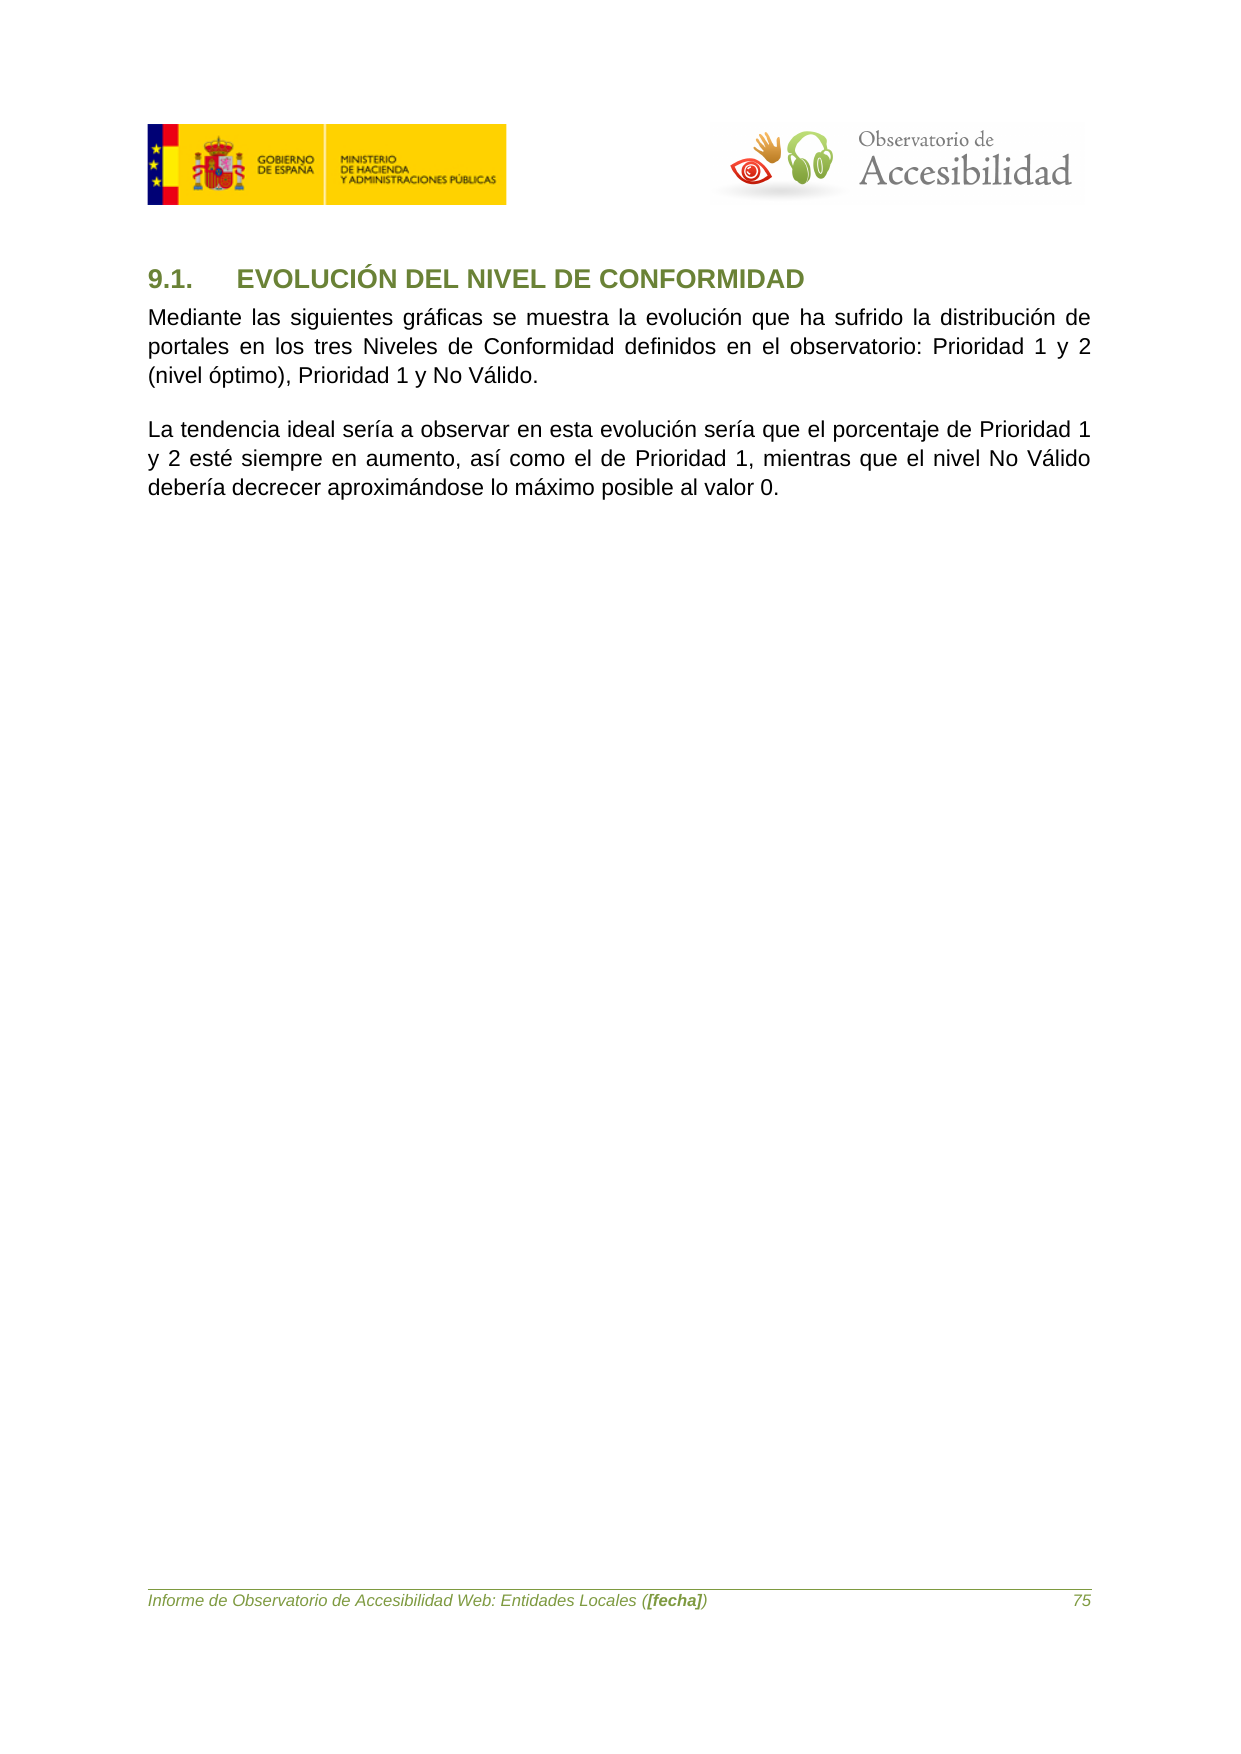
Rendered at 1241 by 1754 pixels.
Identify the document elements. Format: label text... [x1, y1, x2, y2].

list Evolución del Nivel de Conformidad [148, 263, 1092, 294]
text La tendencia ideal sería a observar en esta evolución sería que el porcentaje de Prioridad 1 y 2 esté siempre en aumento, así como el de Prioridad 1, mientras que el nivel No Válido debería decrecer aproximándose lo máximo posible al valor 0. [148, 416, 1092, 500]
picture [710, 122, 1086, 205]
text Mediante las siguientes gráficas se muestra la evolución que ha sufrido la distribución de portales en los tres Niveles de Conformidad definidos en el observatorio: Prioridad 1 y 2 (nivel óptimo), Prioridad 1 y No Válido. [148, 304, 1092, 388]
picture [147, 124, 507, 205]
